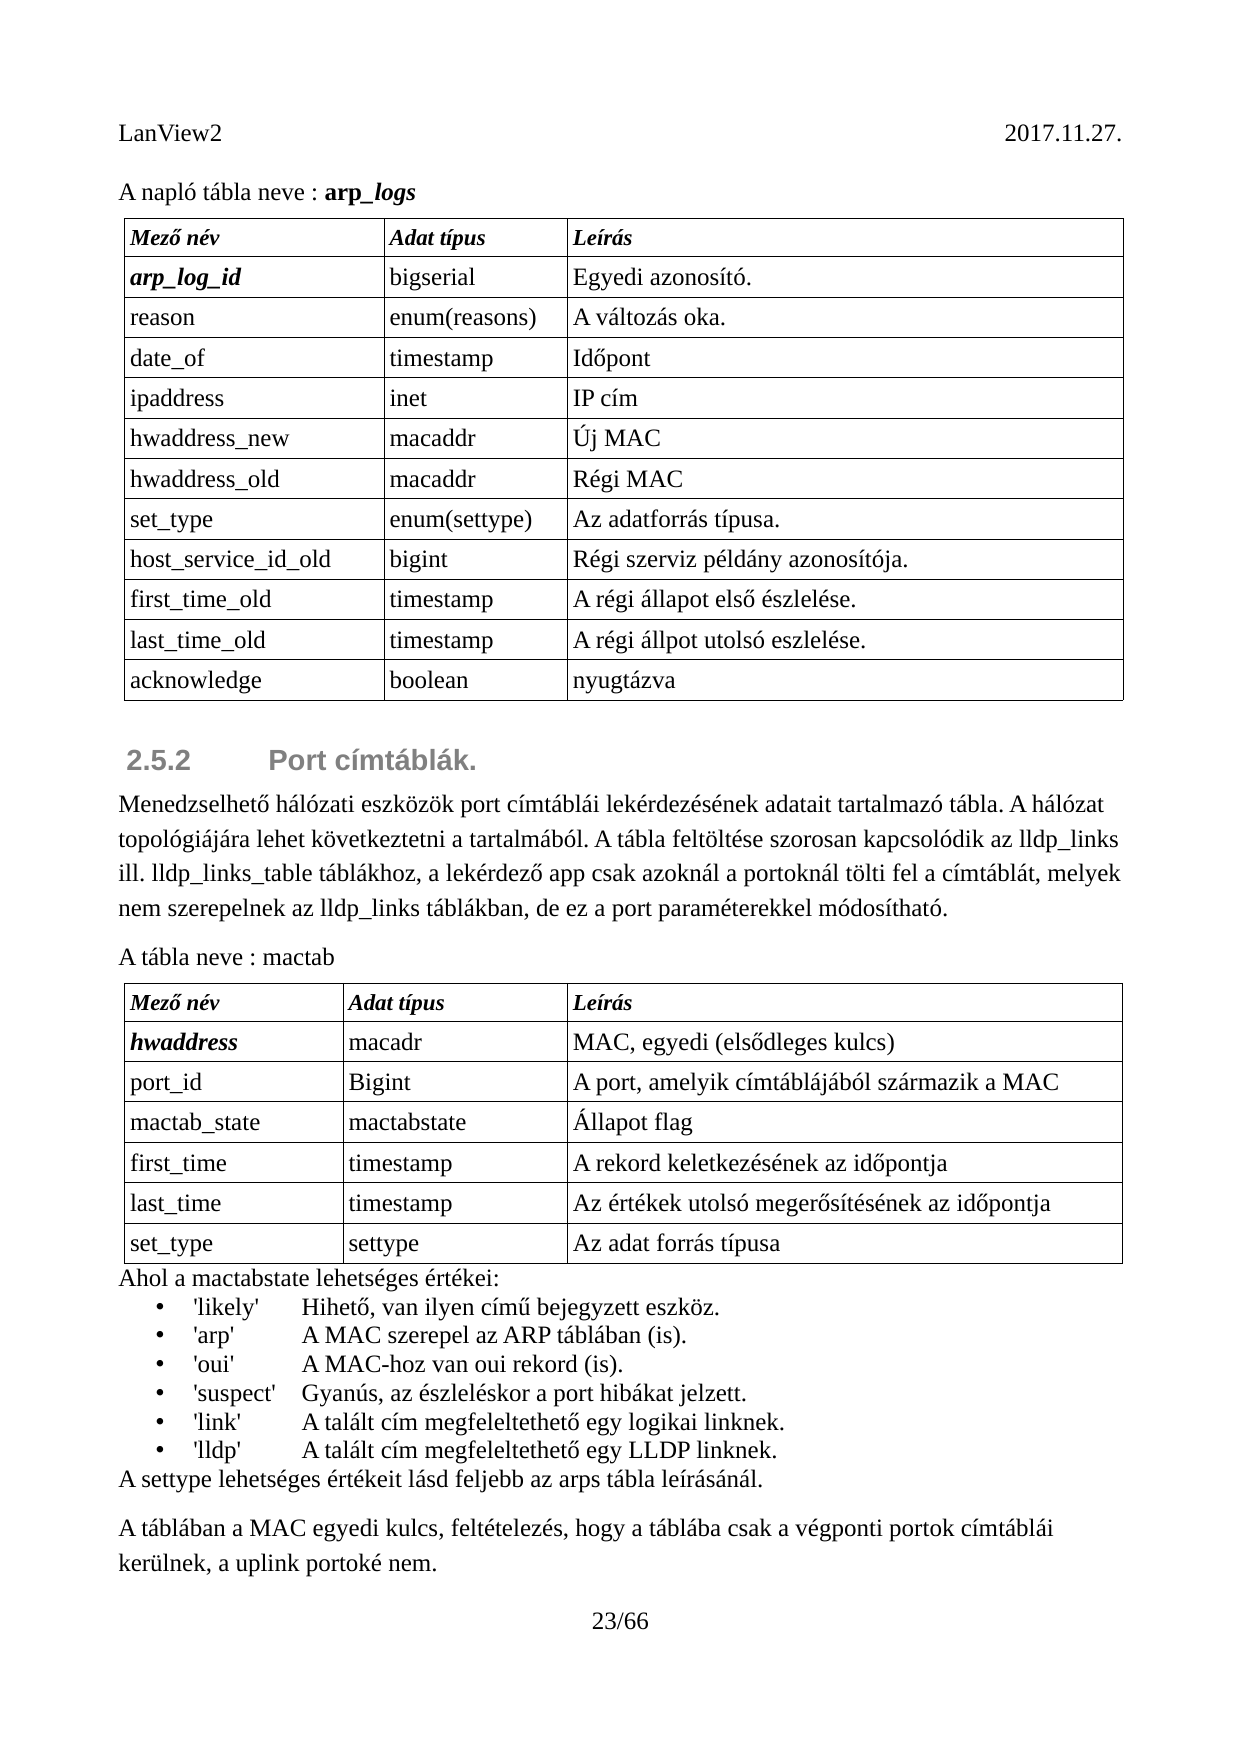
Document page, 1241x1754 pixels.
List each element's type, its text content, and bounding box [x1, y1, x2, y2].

text Menedzselhető hálózati eszközök port címtáblái lekérdezésének adatait tartalmazó tábla. A hálózat topológiájára lehet következtetni a tartalmából. A tábla feltöltése szorosan kapcsolódik az lldp_links ill. lldp_links_table táblákhoz, a lekérdező app csak azoknál a portoknál tölti fel a címtáblát, melyek nem szerepelnek az lldp_links táblákban, de ez a port paraméterekkel módosítható. [118, 789, 1122, 921]
table_cell A port, amelyik címtáblájából származik a MAC [568, 1062, 1122, 1101]
table_cell last_time [125, 1183, 343, 1222]
table_cell mactabstate [344, 1102, 567, 1142]
table_cell enum(settype) [385, 499, 567, 538]
table_cell A változás oka. [568, 298, 1123, 337]
table_cell Régi MAC [568, 459, 1123, 498]
table_header Mező név [125, 219, 384, 256]
table_cell Az adatforrás típusa. [568, 499, 1123, 538]
text A táblában a MAC egyedi kulcs, feltételezés, hogy a táblába csak a végponti portok címtáblái kerülnek, a uplink portoké nem. [118, 1513, 1122, 1576]
table_cell hwaddress_new [125, 419, 384, 458]
table_cell macaddr [385, 419, 567, 458]
table_cell set_type [125, 499, 384, 538]
list 'suspect' Gyanús, az észleléskor a port hibákat jelzett. [156, 1378, 1122, 1407]
text Ahol a mactabstate lehetséges értékei: [118, 1263, 1122, 1292]
table_cell boolean [385, 660, 567, 700]
table_cell bigint [385, 540, 567, 579]
table_cell hwaddress [125, 1022, 343, 1061]
table_cell Egyedi azonosító. [568, 257, 1123, 297]
table_cell set_type [125, 1224, 343, 1263]
list 'lldp' A talált cím megfeleltethető egy LLDP linknek. [156, 1435, 1122, 1464]
table_cell timestamp [344, 1183, 567, 1222]
table_cell Időpont [568, 338, 1123, 377]
table_cell Az értékek utolsó megerősítésének az időpontja [568, 1183, 1122, 1222]
list 'arp' A MAC szerepel az ARP táblában (is). [156, 1320, 1122, 1349]
subtitle Port címtáblák. [118, 743, 1122, 777]
table_cell bigserial [385, 257, 567, 297]
table_cell A régi állapot első észlelése. [568, 580, 1123, 619]
table_cell mactab_state [125, 1102, 343, 1142]
table_cell A régi állpot utolsó eszlelése. [568, 620, 1123, 659]
table_cell Állapot flag [568, 1102, 1122, 1142]
table_header Adat típus [385, 219, 567, 256]
table_cell timestamp [385, 580, 567, 619]
table_cell arp_log_id [125, 257, 384, 297]
table_cell A rekord keletkezésének az időpontja [568, 1143, 1122, 1182]
table_cell date_of [125, 338, 384, 377]
table_cell nyugtázva [568, 660, 1123, 700]
list 'link' A talált cím megfeleltethető egy logikai linknek. [156, 1407, 1122, 1435]
table_cell IP cím [568, 378, 1123, 417]
table_cell timestamp [385, 338, 567, 377]
text A napló tábla neve : arp_logs [118, 177, 1122, 206]
text A settype lehetséges értékeit lásd feljebb az arps tábla leírásánál. [118, 1464, 1122, 1493]
list 'likely' Hihető, van ilyen című bejegyzett eszköz. [156, 1292, 1122, 1320]
table_cell inet [385, 378, 567, 417]
table_cell first_time_old [125, 580, 384, 619]
list 'oui' A MAC-hoz van oui rekord (is). [156, 1349, 1122, 1378]
table_cell timestamp [385, 620, 567, 659]
table_cell timestamp [344, 1143, 567, 1182]
table_cell last_time_old [125, 620, 384, 659]
table_cell first_time [125, 1143, 343, 1182]
table_cell hwaddress_old [125, 459, 384, 498]
text A tábla neve : mactab [118, 942, 1122, 970]
table_header Leírás [568, 219, 1123, 256]
table_cell settype [344, 1224, 567, 1263]
table_cell host_service_id_old [125, 540, 384, 579]
table_header Leírás [568, 984, 1122, 1021]
table_cell Régi szerviz példány azonosítója. [568, 540, 1123, 579]
table_cell Az adat forrás típusa [568, 1224, 1122, 1263]
table_cell ipaddress [125, 378, 384, 417]
table_cell port_id [125, 1062, 343, 1101]
table_cell enum(reasons) [385, 298, 567, 337]
table_cell acknowledge [125, 660, 384, 700]
table_header Adat típus [344, 984, 567, 1021]
table_cell macaddr [385, 459, 567, 498]
table_cell Bigint [344, 1062, 567, 1101]
table_cell MAC, egyedi (elsődleges kulcs) [568, 1022, 1122, 1061]
table_cell Új MAC [568, 419, 1123, 458]
table_cell reason [125, 298, 384, 337]
table_cell macadr [344, 1022, 567, 1061]
table_header Mező név [125, 984, 343, 1021]
